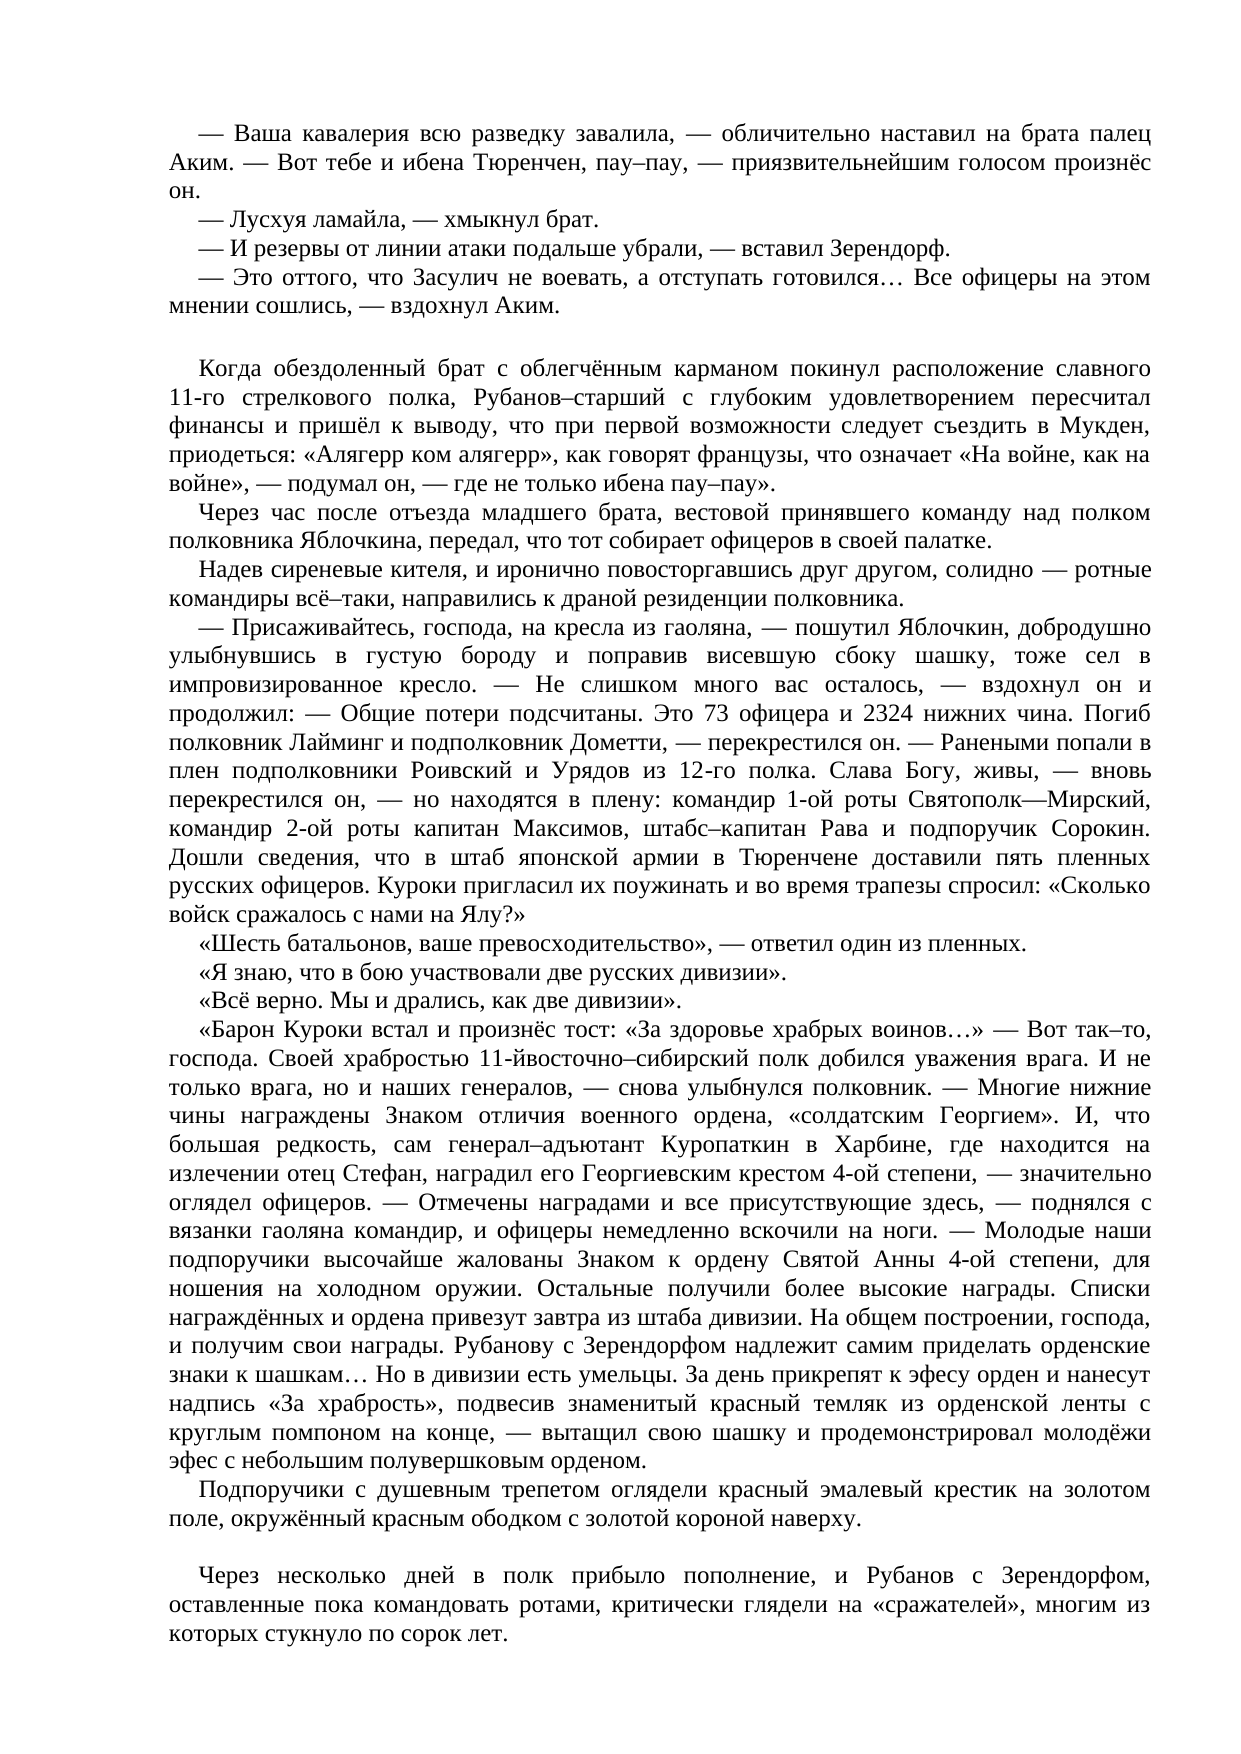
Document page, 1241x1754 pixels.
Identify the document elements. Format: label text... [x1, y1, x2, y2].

text «Барон Куроки встал и произнёс тост: «За здоровье храбрых воинов…» — Вот так–то, господа. Своей храбростью 11‑йвосточно–сибирский полк добился уважения врага. И не только врага, но и наших генералов, — снова улыбнулся полковник. — Многие нижние чины награждены Знаком отличия военного ордена, «солдатским Георгием». И, что большая редкость, сам генерал–адъютант Куропаткин в Харбине, где находится на излечении отец Стефан, наградил его Георгиевским крестом 4-ой степени, — значительно оглядел офицеров. — Отмечены наградами и все присутствующие здесь, — поднялся с вязанки гаоляна командир, и офицеры немедленно вскочили на ноги. — Молодые наши подпоручики высочайше жалованы Знаком к ордену Святой Анны 4-ой степени, для ношения на холодном оружии. Остальные получили более высокие награды. Списки награждённых и ордена привезут завтра из штаба дивизии. На общем построении, господа, и получим свои награды. Рубанову с Зерендорфом надлежит самим приделать орденские знаки к шашкам… Но в дивизии есть умельцы. За день прикрепят к эфесу орден и нанесут надпись «За храбрость», подвесив знаменитый красный темляк из орденской ленты с круглым помпоном на конце, — вытащил свою шашку и продемонстрировал молодёжи эфес с небольшим полувершковым орденом. [169, 1014, 1152, 1474]
text «Шесть батальонов, ваше превосходительство», — ответил один из пленных. [169, 928, 1152, 957]
text — Ваша кавалерия всю разведку завалила, — обличительно наставил на брата палец Аким. — Вот тебе и ибена Тюренчен, пау–пау, — приязвительнейшим голосом произнёс он. [169, 118, 1152, 204]
text Когда обездоленный брат с облегчённым карманом покинул расположение славного 11‑го стрелкового полка, Рубанов–старший с глубоким удовлетворением пересчитал финансы и пришёл к выводу, что при первой возможности следует съездить в Мукден, приодеться: «Алягерр ком алягерр», как говорят французы, что означает «На войне, как на войне», — подумал он, — где не только ибена пау–пау». [169, 353, 1152, 497]
text «Всё верно. Мы и дрались, как две дивизии». [169, 985, 1152, 1014]
text — Это оттого, что Засулич не воевать, а отступать готовился… Все офицеры на этом мнении сошлись, — вздохнул Аким. [169, 262, 1152, 319]
text Подпоручики с душевным трепетом оглядели красный эмалевый крестик на золотом поле, окружённый красным ободком с золотой короной наверху. [169, 1474, 1152, 1532]
text — Лусхуя ламайла, — хмыкнул брат. [169, 204, 1152, 233]
text «Я знаю, что в бою участвовали две русских дивизии». [169, 957, 1152, 985]
text Через несколько дней в полк прибыло пополнение, и Рубанов с Зерендорфом, оставленные пока командовать ротами, критически глядели на «сражателей», многим из которых стукнуло по сорок лет. [169, 1560, 1152, 1647]
text — И резервы от линии атаки подальше убрали, — вставил Зерендорф. [169, 233, 1152, 262]
text Надев сиреневые кителя, и иронично повосторгавшись друг другом, солидно — ротные командиры всё–таки, направились к драной резиденции полковника. [169, 554, 1152, 612]
text — Присаживайтесь, господа, на кресла из гаоляна, — пошутил Яблочкин, добродушно улыбнувшись в густую бороду и поправив висевшую сбоку шашку, тоже сел в импровизированное кресло. — Не слишком много вас осталось, — вздохнул он и продолжил: — Общие потери подсчитаны. Это 73 офицера и 2324 нижних чина. Погиб полковник Лайминг и подполковник Дометти, — перекрестился он. — Ранеными попали в плен подполковники Роивский и Урядов из 12‑го полка. Слава Богу, живы, — вновь перекрестился он, — но находятся в плену: командир 1-ой роты Святополк—Мирский, командир 2-ой роты капитан Максимов, штабс–капитан Рава и подпоручик Сорокин. Дошли сведения, что в штаб японской армии в Тюренчене доставили пять пленных русских офицеров. Куроки пригласил их поужинать и во время трапезы спросил: «Сколько войск сражалось с нами на Ялу?» [169, 612, 1152, 928]
text Через час после отъезда младшего брата, вестовой принявшего команду над полком полковника Яблочкина, передал, что тот собирает офицеров в своей палатке. [169, 497, 1152, 554]
